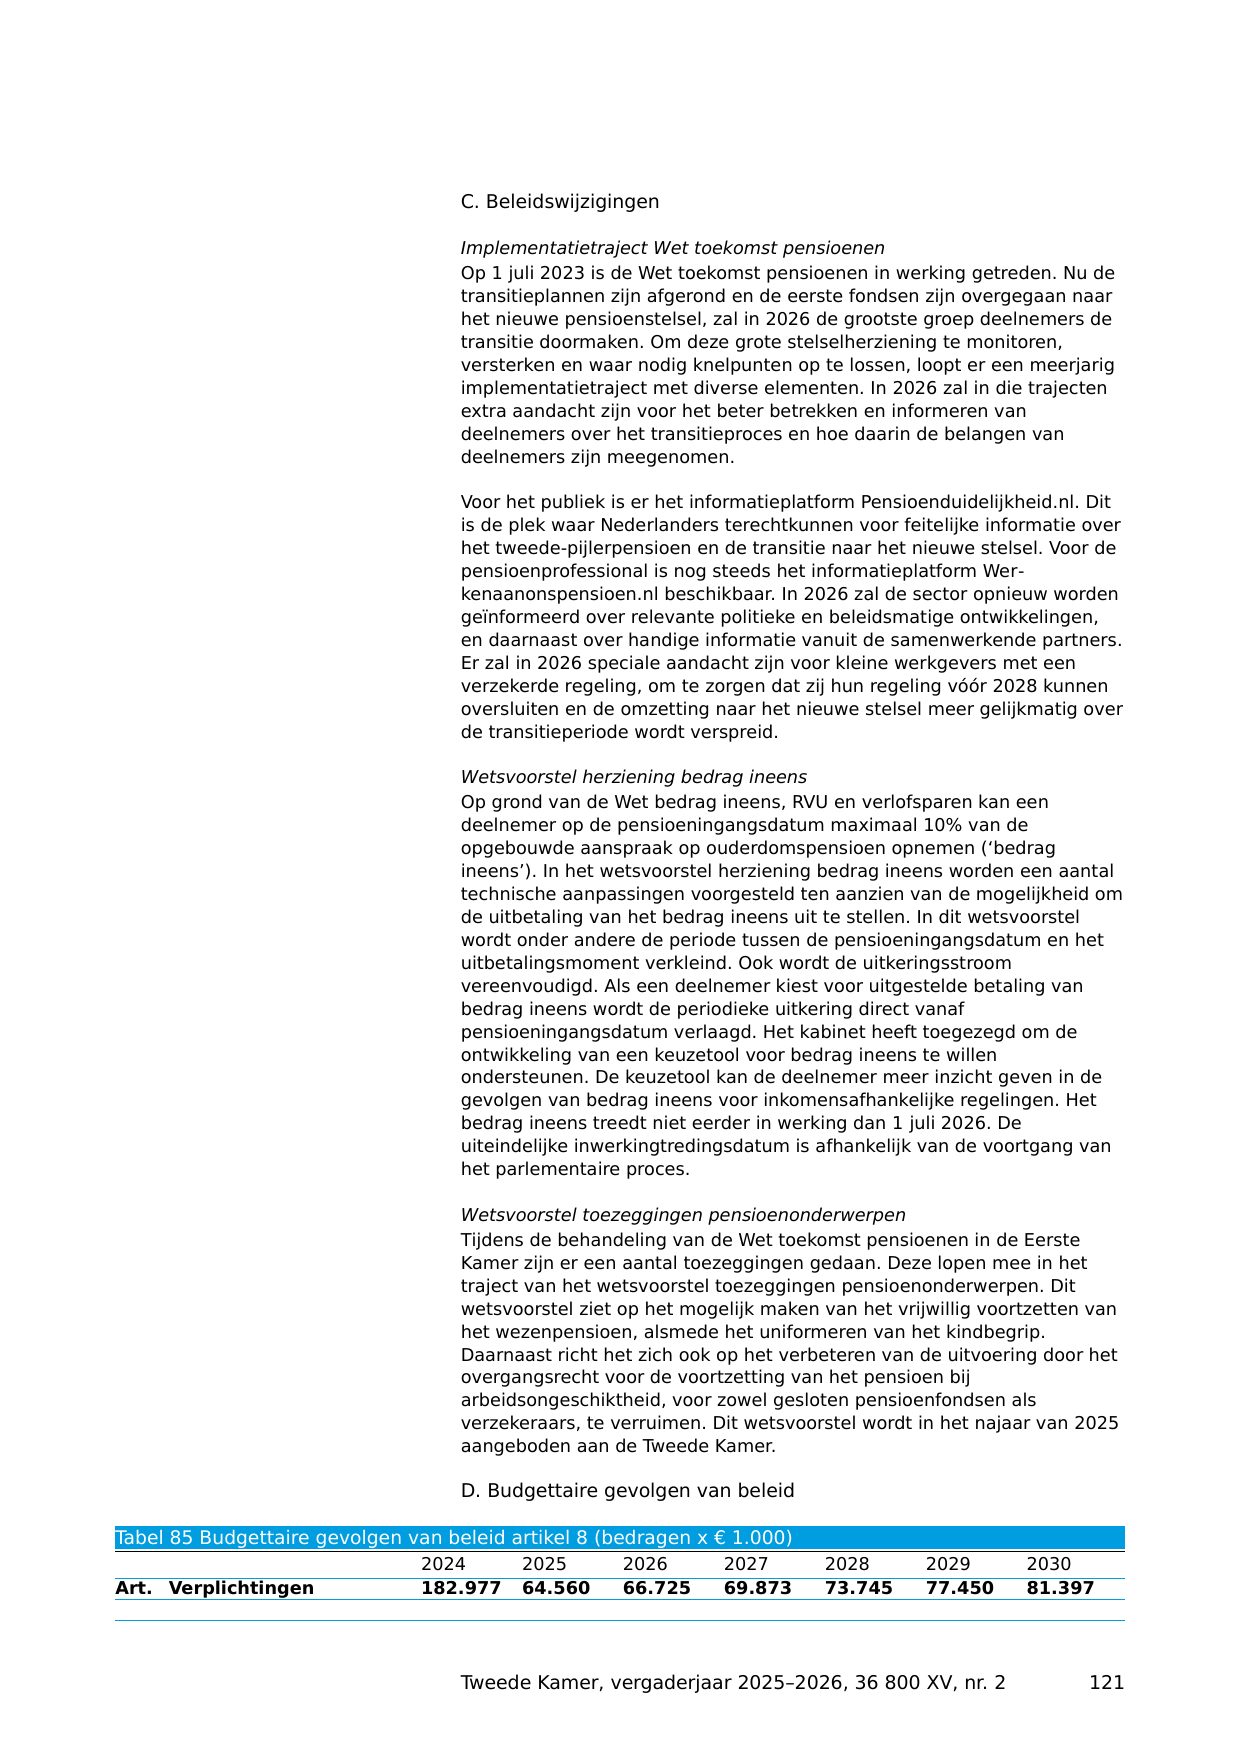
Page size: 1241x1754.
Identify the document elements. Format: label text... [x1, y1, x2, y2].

title C. Beleidswijzigingen [461, 191, 1125, 213]
table_cell 81.397 [1024, 1579, 1125, 1599]
table_cell [115, 1600, 166, 1620]
table_cell 2024 [418, 1552, 519, 1578]
table_cell Art. [115, 1579, 166, 1599]
table_cell [115, 1552, 166, 1578]
table_cell [166, 1552, 418, 1578]
table_cell 2030 [1024, 1552, 1125, 1578]
title D. Budgettaire gevolgen van beleid [461, 1480, 1125, 1502]
text Implementatietraject Wet toekomst pensioenen [461, 236, 1125, 259]
table_cell 69.873 [721, 1579, 822, 1599]
table_cell 2027 [721, 1552, 822, 1578]
table_cell 73.745 [822, 1579, 923, 1599]
table_cell 2025 [519, 1552, 620, 1578]
table_cell 2029 [923, 1552, 1023, 1578]
table_cell [620, 1600, 721, 1620]
table_cell [822, 1600, 923, 1620]
table_cell 182.977 [418, 1579, 519, 1599]
table_cell [923, 1600, 1023, 1620]
text Voor het publiek is er het informatieplatform Pensioenduidelĳkheid.nl. Dit is de plek waar Nederlanders terechtkunnen voor feitelijke informatie over het tweede-pijlerpensioen en de transitie naar het nieuwe stelsel. Voor de pen­sioenprofessional is nog steeds het informatieplatform Wer­kenaanonspensioen.nl beschikbaar. In 2026 zal de sector opnieuw worden geïnformeerd over relevante politieke en beleidsmatige ontwikkelingen, en daarnaast over handige informatie vanuit de samenwerkende partners. Er zal in 2026 speciale aandacht zijn voor kleine werkgevers met een verzekerde regeling, om te zorgen dat zij hun regeling vóór 2028 kunnen oversluiten en de omzetting naar het nieuwe stelsel meer gelijkmatig over de transitieperiode wordt verspreid. [461, 491, 1125, 743]
text Tĳdens de behandeling van de Wet toekomst pensioenen in de Eerste Kamer zĳn er een aantal toezeggingen gedaan. Deze lopen mee in het traject van het wetsvoorstel toezeggingen pensioenonderwerpen. Dit wetsvoorstel ziet op het mogelĳk maken van het vrĳwillig voortzetten van het wezenpensioen, alsmede het uniformeren van het kindbegrip. Daarnaast richt het zich ook op het verbeteren van de uitvoering door het overgangsrecht voor de voortzetting van het pensioen bĳ arbeidsongeschiktheid, voor zowel gesloten pensioenfondsen als verzekeraars, te verruimen. Dit wetsvoorstel wordt in het najaar van 2025 aangeboden aan de Tweede Kamer. [461, 1228, 1125, 1457]
table_cell 66.725 [620, 1579, 721, 1599]
text Wetsvoorstel toezeggingen pensioenonderwerpen [461, 1203, 1125, 1226]
table_cell 77.450 [923, 1579, 1023, 1599]
table_cell [721, 1600, 822, 1620]
table_cell 2026 [620, 1552, 721, 1578]
table_cell [166, 1600, 418, 1620]
text Wetsvoorstel herziening bedrag ineens [461, 766, 1125, 788]
text Op 1 juli 2023 is de Wet toekomst pensioenen in werking getreden. Nu de transitieplannen zijn afgerond en de eerste fondsen zijn overgegaan naar het nieuwe pensioenstelsel, zal in 2026 de grootste groep deelnemers de transitie doormaken. Om deze grote stelselherziening te monitoren, versterken en waar nodig knelpunten op te lossen, loopt er een meerjarig implementatietraject met diverse elementen. In 2026 zal in die trajecten extra aandacht zijn voor het beter betrekken en informeren van deelnemers over het transitieproces en hoe daarin de belangen van deelnemers zijn meegenomen. [461, 261, 1125, 468]
table_cell [418, 1600, 519, 1620]
text Op grond van de Wet bedrag ineens, RVU en verlofsparen kan een deelnemer op de pensioeningangsdatum maximaal 10% van de opgebouwde aanspraak op ouderdomspensioen opnemen (‘bedrag ineens’). In het wetsvoorstel herziening bedrag ineens worden een aantal technische aanpassingen voorgesteld ten aanzien van de mogelĳkheid om de uitbetaling van het bedrag ineens uit te stellen. In dit wetsvoorstel wordt onder andere de periode tussen de pensioeningangsdatum en het uitbetalingsmoment verkleind. Ook wordt de uitkeringsstroom vereenvoudigd. Als een deelnemer kiest voor uitgestelde betaling van bedrag ineens wordt de periodieke uitkering direct vanaf pensioeningangsdatum verlaagd. Het kabinet heeft toegezegd om de ontwikkeling van een keuzetool voor bedrag ineens te willen ondersteunen. De keuzetool kan de deelnemer meer inzicht geven in de gevolgen van bedrag ineens voor inkomensafhankelijke regelingen. Het bedrag ineens treedt niet eerder in werking dan 1 juli 2026. De uiteindelĳke inwerkingtredingsdatum is afhankelĳk van de voortgang van het parlementaire proces. [461, 791, 1125, 1180]
table_cell 2028 [822, 1552, 923, 1578]
table_cell Verplichtingen [166, 1579, 418, 1599]
table_cell 64.560 [519, 1579, 620, 1599]
table_cell [1024, 1600, 1125, 1620]
table_cell [519, 1600, 620, 1620]
